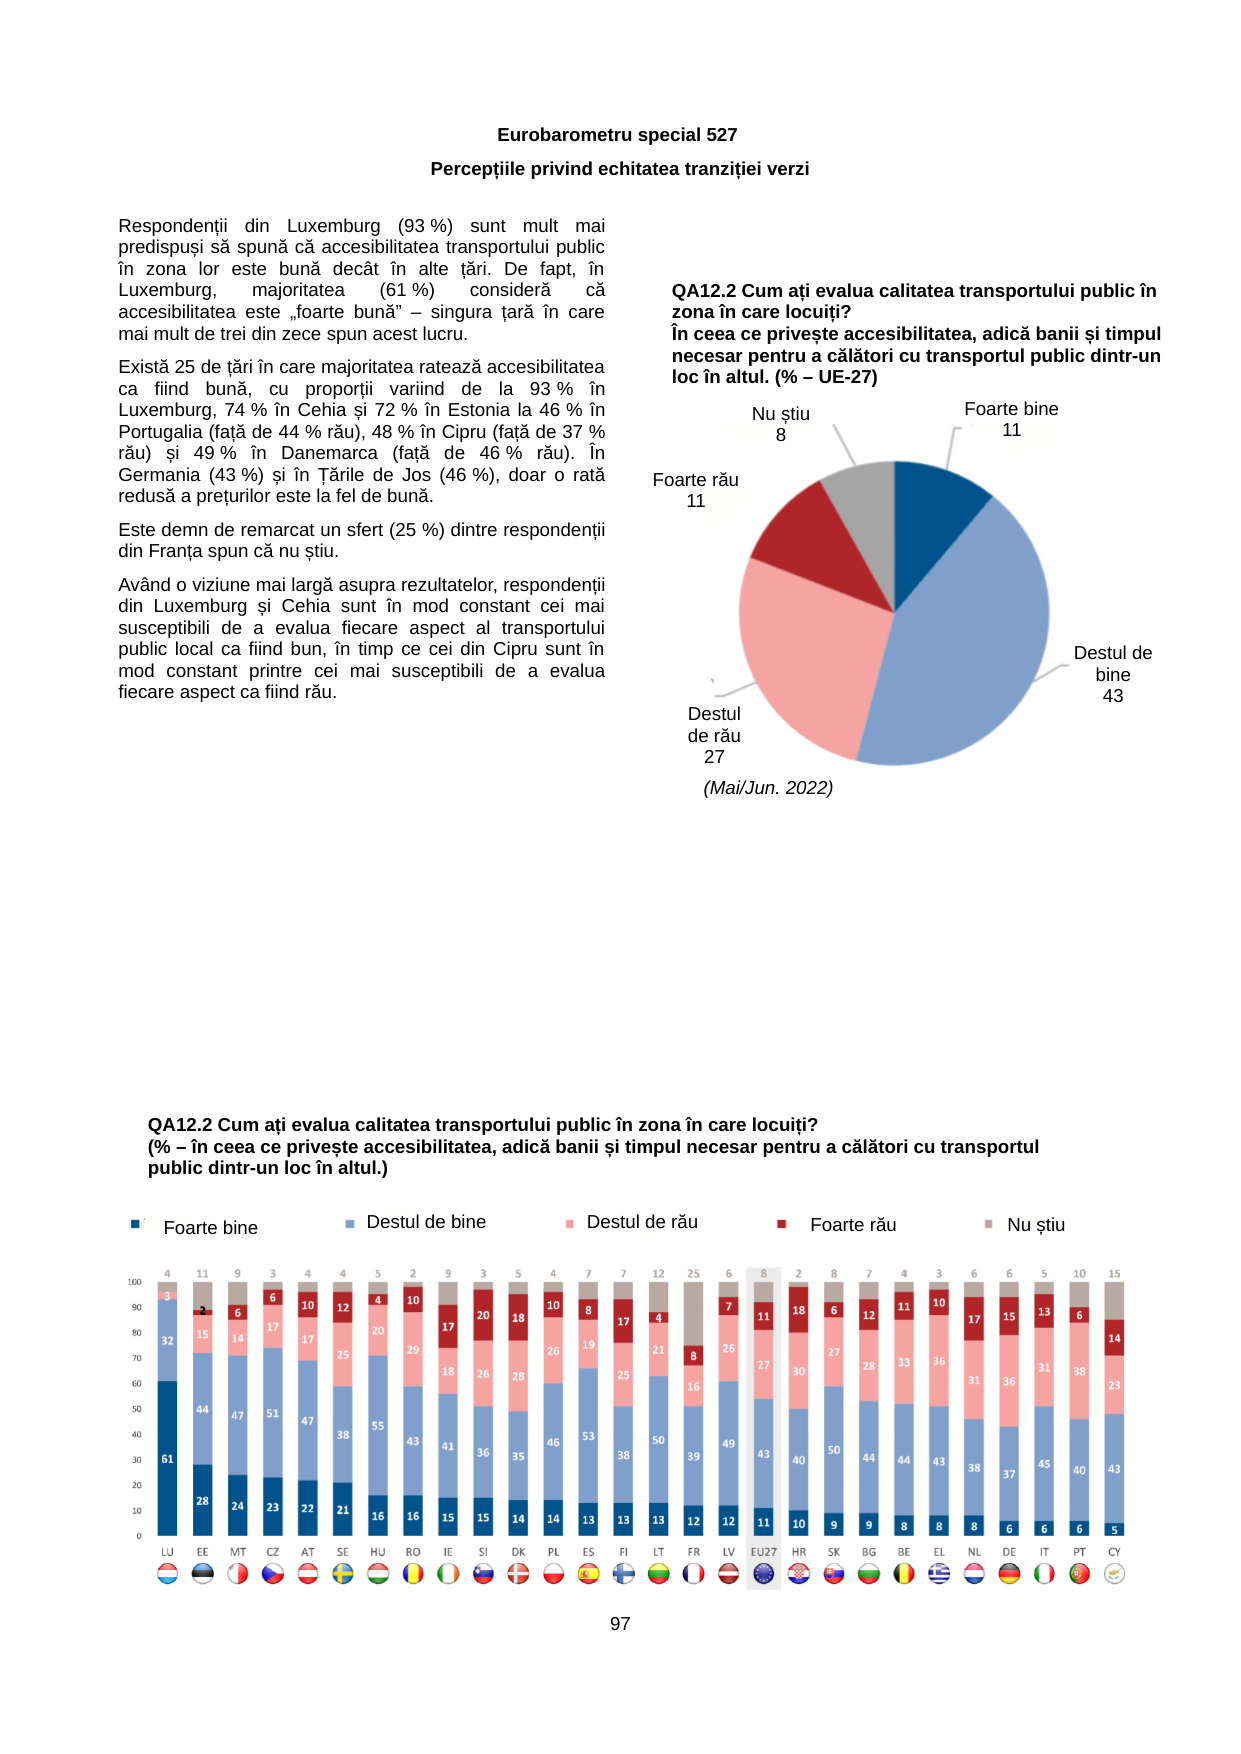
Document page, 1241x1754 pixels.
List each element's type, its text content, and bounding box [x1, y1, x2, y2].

text Având o viziune mai largă asupra rezultatelor, respondenții din Luxemburg și Cehia sunt în mod constant cei mai susceptibili de a evalua fiecare aspect al transportului public local ca fiind bun, în timp ce cei din Cipru sunt în mod constant printre cei mai susceptibili de a evalua fiecare aspect ca fiind rău. [118, 573, 605, 703]
picture [701, 420, 1075, 771]
picture [120, 1256, 1134, 1590]
text Există 25 de țări în care majoritatea ratează accesibilitatea ca fiind bună, cu proporții variind de la 93 % în Luxemburg, 74 % în Cehia și 72 % în Estonia la 46 % în Portugalia (față de 44 % rău), 48 % în Cipru (față de 37 % rău) și 49 % în Danemarca (față de 46 % rău). În Germania (43 %) și în Țările de Jos (46 %), doar o rată redusă a prețurilor este la fel de bună. [118, 356, 605, 507]
picture [114, 1202, 1074, 1242]
text Respondenții din Luxemburg (93 %) sunt mult mai predispuși să spună că accesibilitatea transportului public în zona lor este bună decât în alte țări. De fapt, în Luxemburg, majoritatea (61 %) consideră că accesibilitatea este „foarte bună” – singura țară în care mai mult de trei din zece spun acest lucru. [118, 214, 605, 344]
text Este demn de remarcat un sfert (25 %) dintre respondenții din Franța spun că nu știu. [118, 518, 605, 562]
